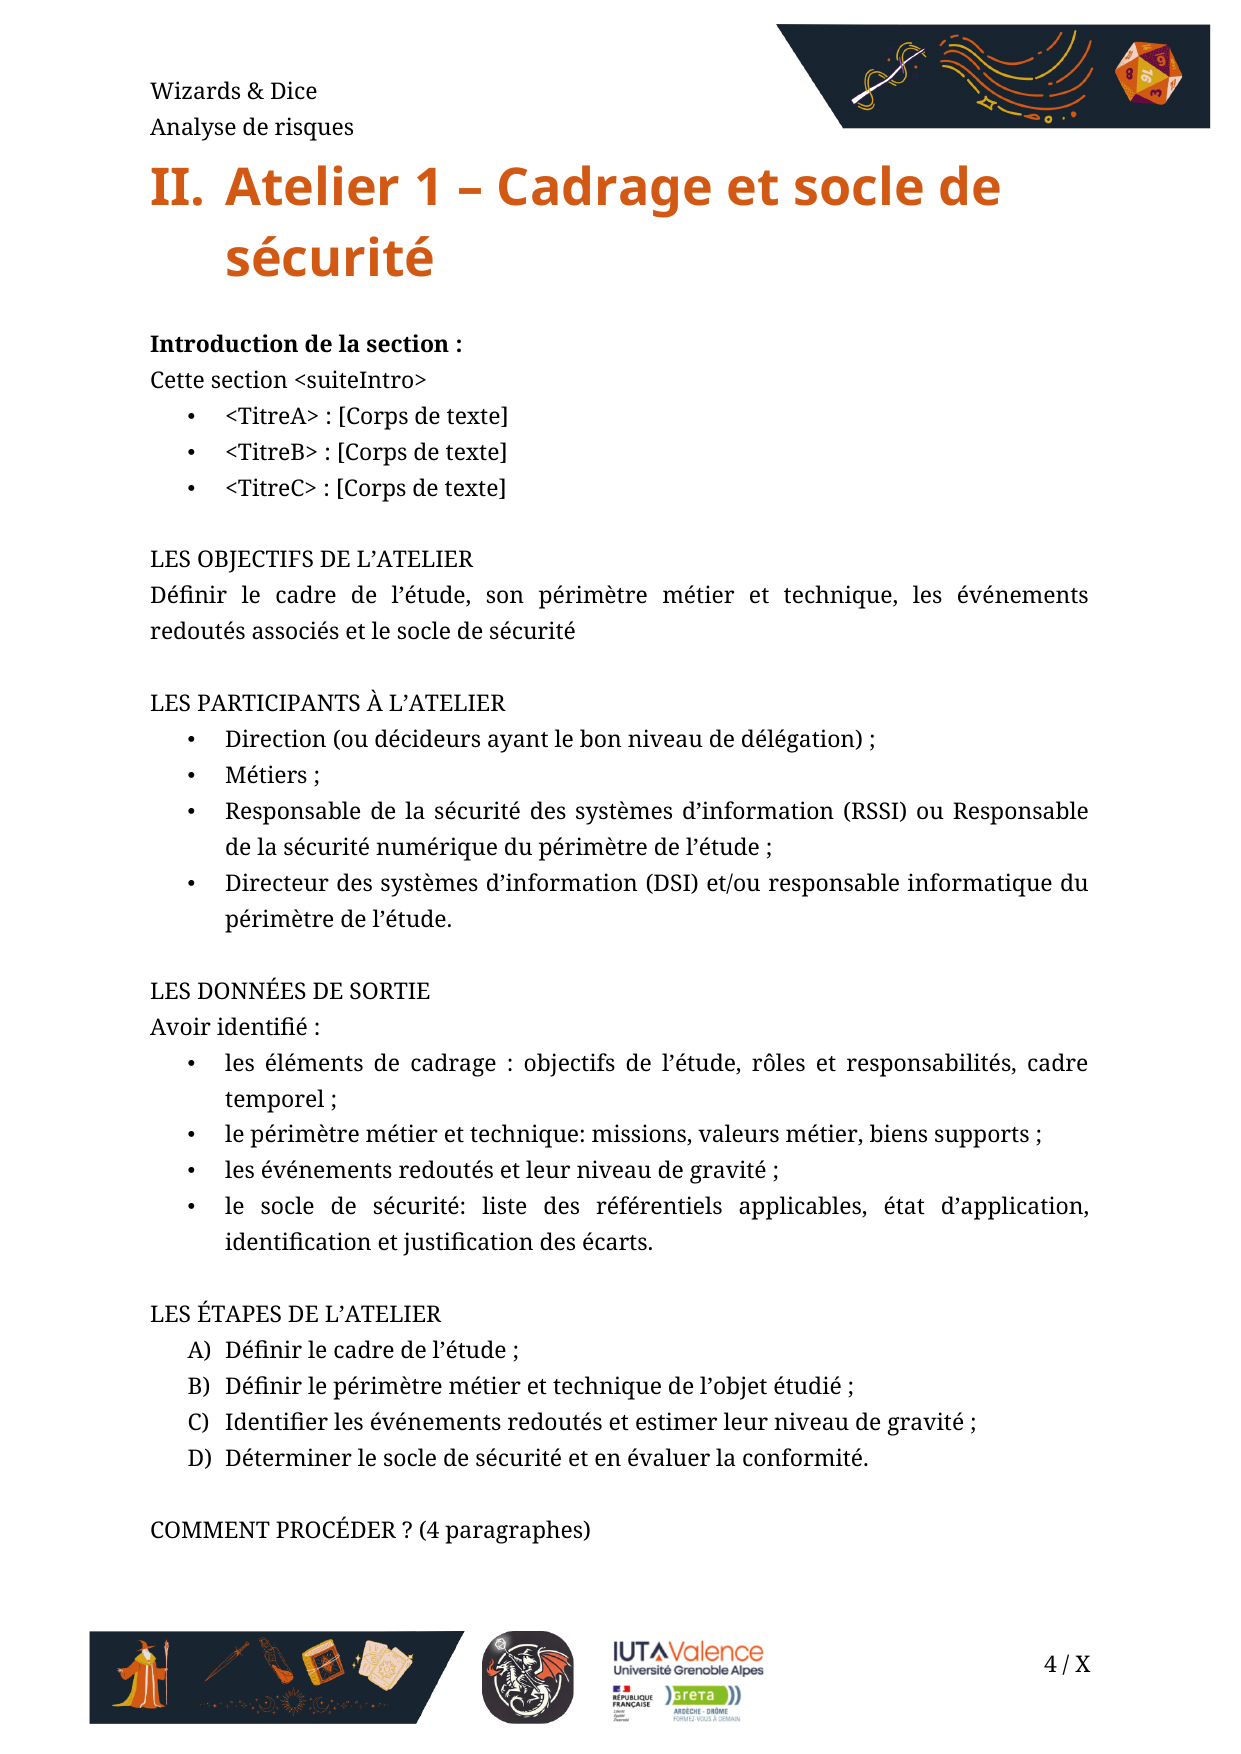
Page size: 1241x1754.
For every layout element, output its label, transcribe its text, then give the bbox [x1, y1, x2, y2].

list Directeur des systèmes d’information (DSI) et/ou responsable informatique du périmètre de l’étude. [187, 867, 1090, 934]
list le périmètre métier et technique: missions, valeurs métier, biens supports ; [187, 1118, 1090, 1150]
list les éléments de cadrage : objectifs de l’étude, rôles et responsabilités, cadre temporel ; [187, 1047, 1090, 1114]
text COMMENT PROCÉDER ? (4 paragraphes) [150, 1514, 1090, 1545]
picture [771, 21, 1218, 131]
text Cette section <suiteIntro> [150, 364, 1090, 395]
text Définir le cadre de l’étude, son périmètre métier et technique, les événements redoutés associés et le socle de sécurité [150, 579, 1090, 647]
picture [81, 1620, 788, 1733]
list le socle de sécurité: liste des référentiels applicables, état d’application, identification et justification des écarts. [187, 1190, 1090, 1257]
text Avoir identifié : [150, 1011, 1090, 1042]
list <TitreC> : [Corps de texte] [187, 472, 1090, 503]
list Déterminer le socle de sécurité et en évaluer la conformité. [187, 1442, 1090, 1473]
list Responsable de la sécurité des systèmes d’information (RSSI) ou Responsable de la sécurité numérique du périmètre de l’étude ; [187, 795, 1090, 862]
list Direction (ou décideurs ayant le bon niveau de délégation) ; [187, 723, 1090, 754]
text LES DONNÉES DE SORTIE [150, 975, 1090, 1006]
list <TitreB> : [Corps de texte] [187, 436, 1090, 467]
list <TitreA> : [Corps de texte] [187, 400, 1090, 431]
list les événements redoutés et leur niveau de gravité ; [187, 1154, 1090, 1186]
text LES OBJECTIFS DE L’ATELIER [150, 543, 1090, 575]
list Métiers ; [187, 759, 1090, 790]
list Identifier les événements redoutés et estimer leur niveau de gravité ; [187, 1406, 1090, 1437]
text LES ÉTAPES DE L’ATELIER [150, 1298, 1090, 1329]
list Définir le cadre de l’étude ; [187, 1334, 1090, 1365]
list Définir le périmètre métier et technique de l’objet étudié ; [187, 1370, 1090, 1401]
text Introduction de la section : [150, 328, 1090, 359]
text LES PARTICIPANTS À L’ATELIER [150, 687, 1090, 718]
subtitle Atelier 1 – Cadrage et socle de sécurité [150, 150, 1090, 292]
